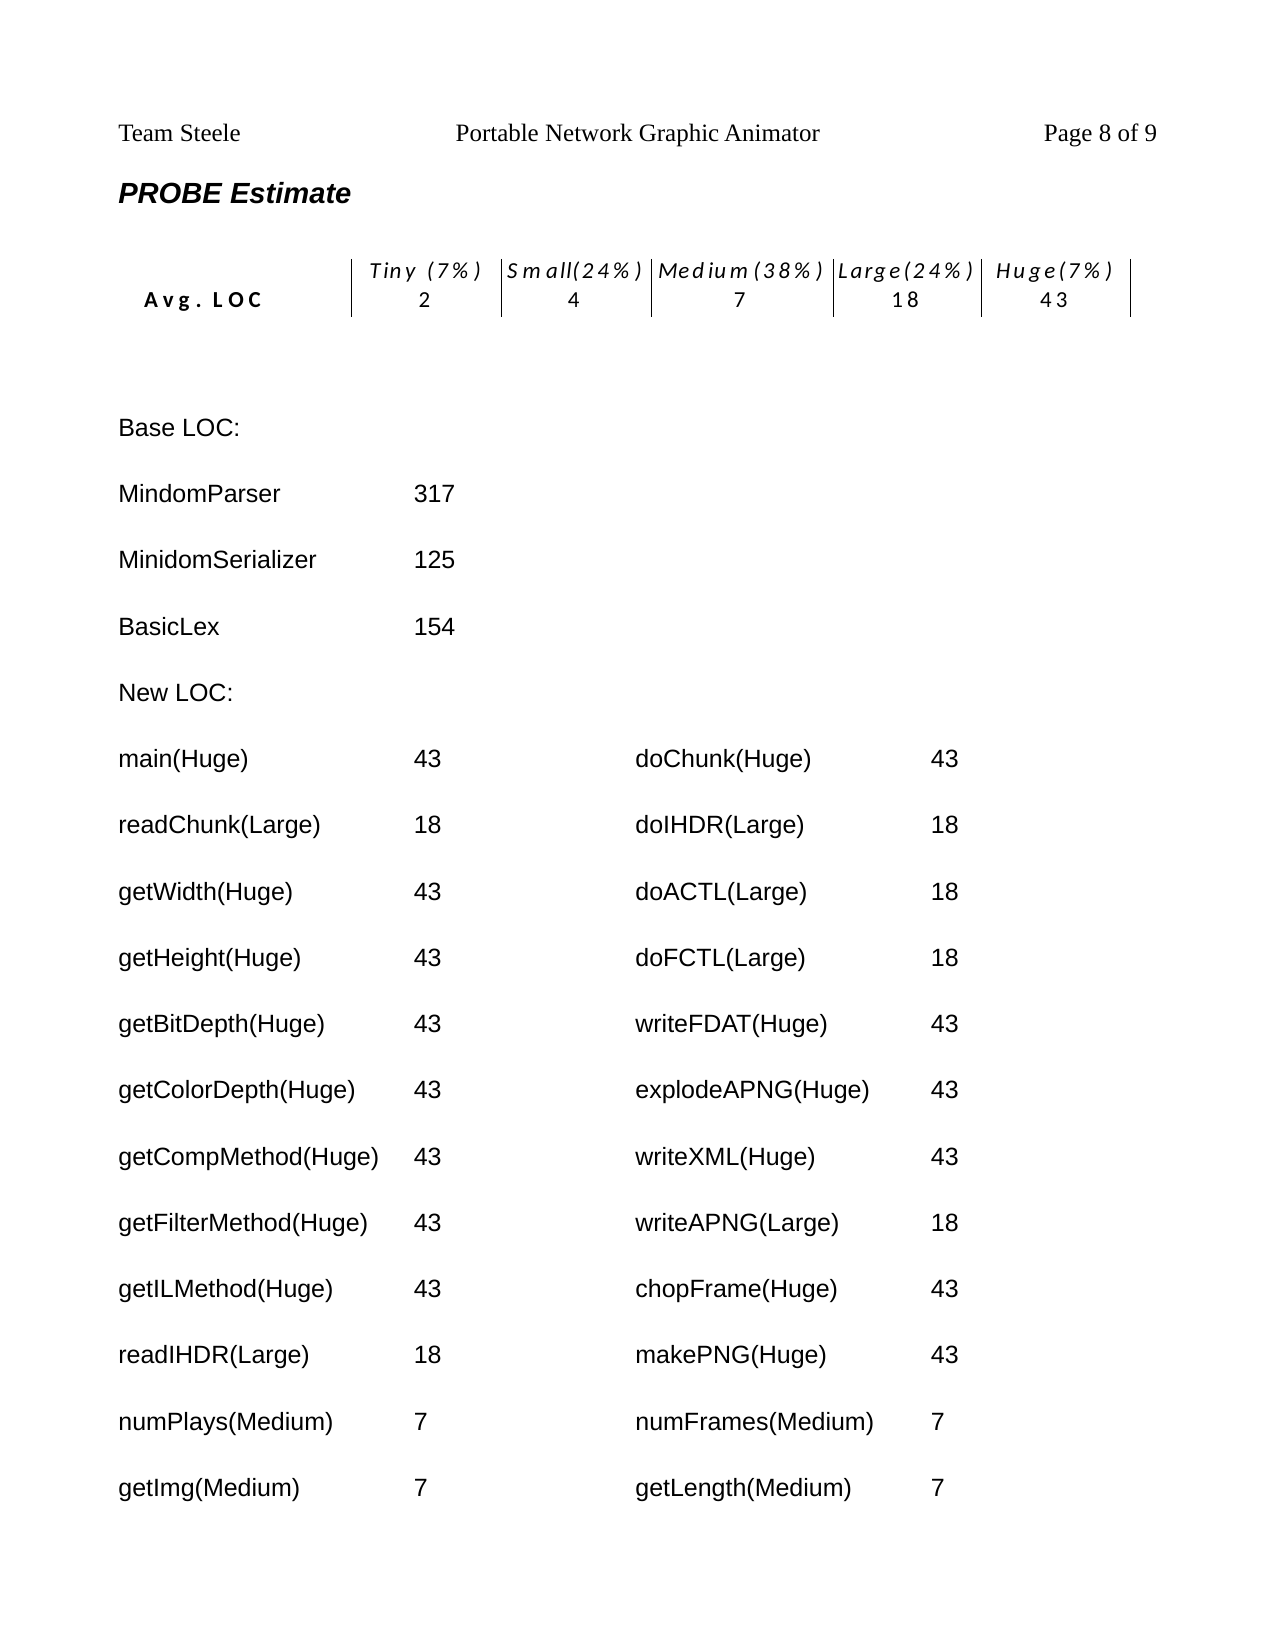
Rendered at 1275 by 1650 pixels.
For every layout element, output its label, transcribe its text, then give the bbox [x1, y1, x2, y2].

text readChunk(Large) 18 doIHDR(Large) 18 [118, 810, 1157, 839]
text getBitDepth(Huge) 43 writeFDAT(Huge) 43 [118, 1009, 1157, 1038]
text main(Huge) 43 doChunk(Huge) 43 [118, 744, 1157, 773]
text getWidth(Huge) 43 doACTL(Large) 18 [118, 877, 1157, 905]
text getCompMethod(Huge) 43 writeXML(Huge) 43 [118, 1142, 1157, 1170]
text getImg(Medium) 7 getLength(Medium) 7 [118, 1473, 1157, 1502]
text getColorDepth(Huge) 43 explodeAPNG(Huge) 43 [118, 1075, 1157, 1104]
text getFilterMethod(Huge) 43 writeAPNG(Large) 18 [118, 1208, 1157, 1237]
text Base LOC: [118, 413, 1157, 442]
text MinidomSerializer 125 [118, 545, 1157, 574]
text getHeight(Huge) 43 doFCTL(Large) 18 [118, 943, 1157, 972]
text numPlays(Medium) 7 numFrames(Medium) 7 [118, 1407, 1157, 1435]
text New LOC: [118, 678, 1157, 707]
subtitle PROBE Estimate [118, 176, 1157, 210]
text readIHDR(Large) 18 makePNG(Huge) 43 [118, 1340, 1157, 1369]
text BasicLex 154 [118, 612, 1157, 640]
text MindomParser 317 [118, 479, 1157, 508]
text getILMethod(Huge) 43 chopFrame(Huge) 43 [118, 1274, 1157, 1303]
